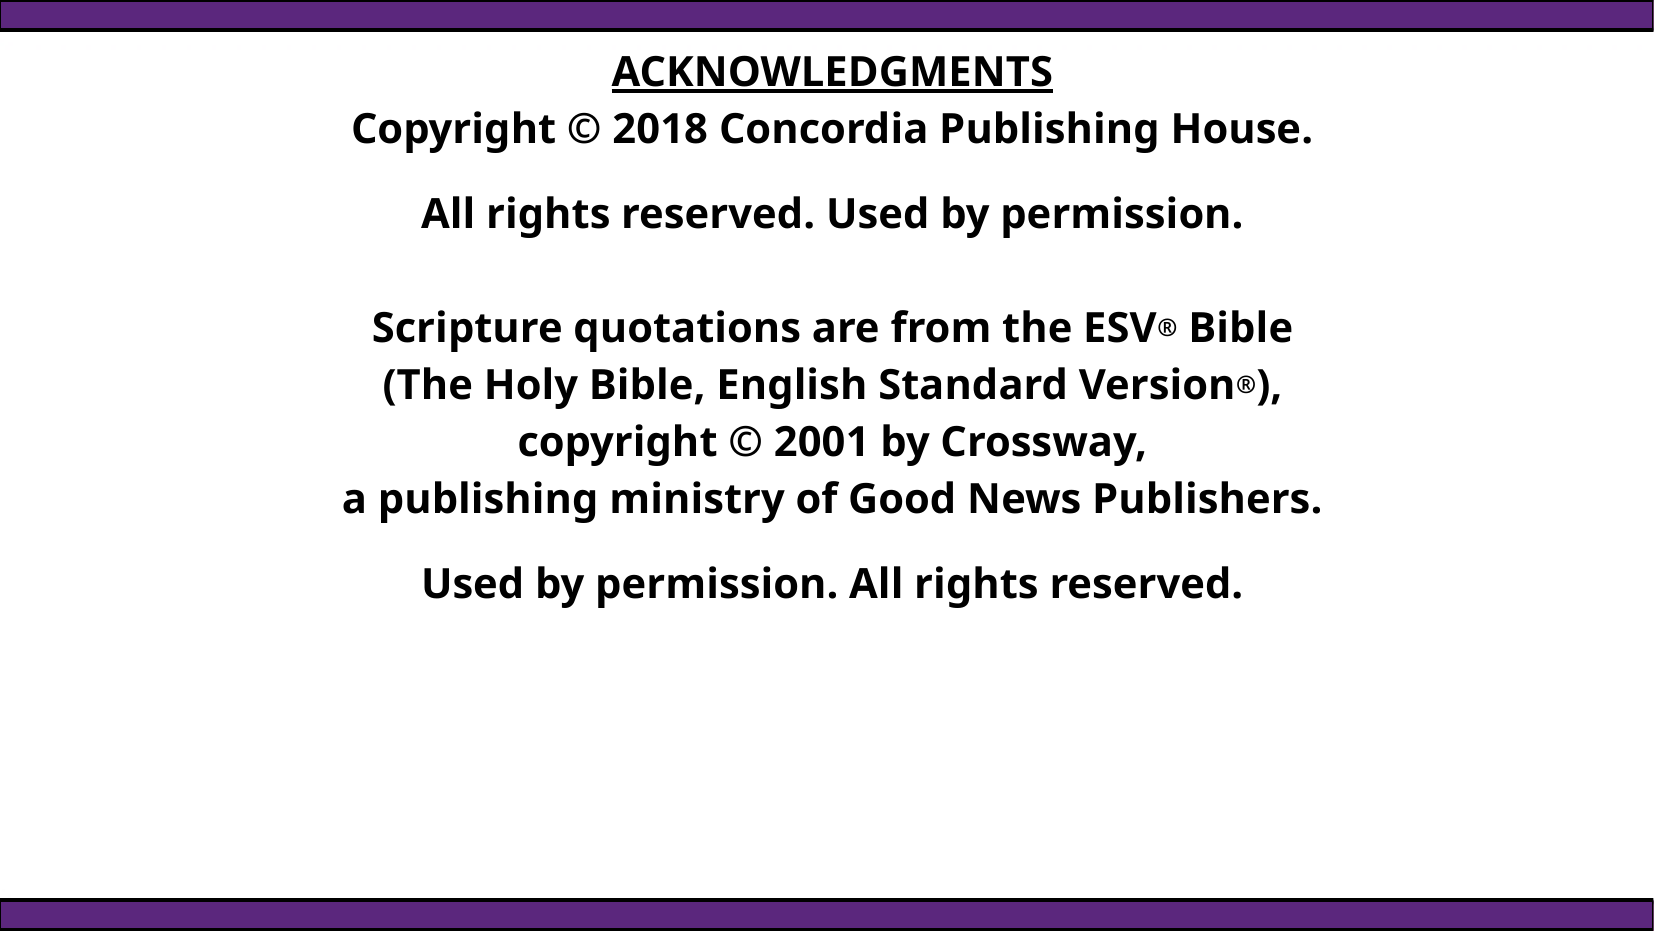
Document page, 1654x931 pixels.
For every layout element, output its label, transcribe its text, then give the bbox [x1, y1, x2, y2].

text_box ACKNOWLEDGMENTS Copyright © 2018 Concordia Publishing House. All rights reserved. Used by permission. Scripture quotations are from the ESV® Bible (The Holy Bible, English Standard Version®), copyright © 2001 by Crossway, a publishing ministry of Good News Publishers. Used by permission. All rights reserved. [60, 34, 1606, 605]
text_box [0, 900, 1654, 931]
text_box [0, 0, 1654, 31]
picture [0, 31, 1654, 900]
